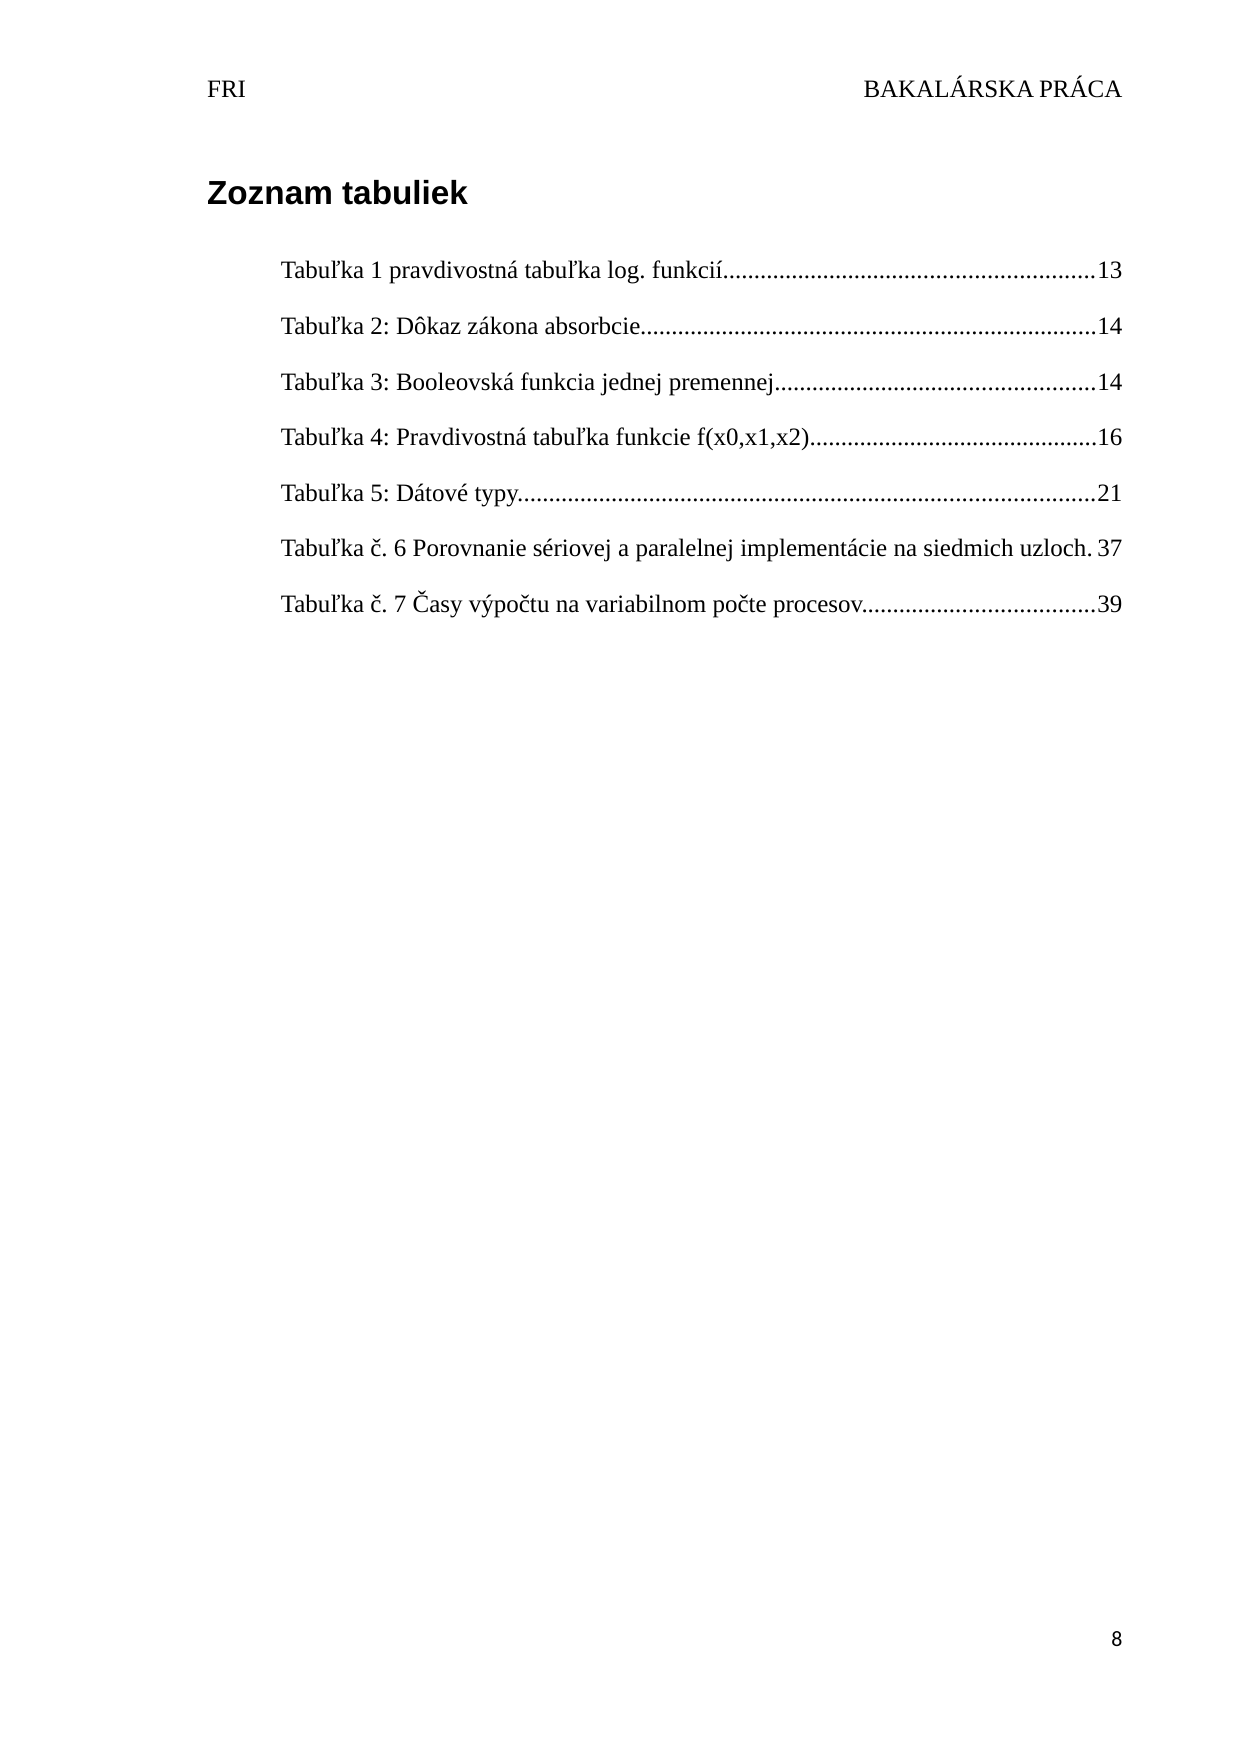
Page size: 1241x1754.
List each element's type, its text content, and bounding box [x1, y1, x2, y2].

text Tabuľka 5: Dátové typy. 21 [207, 478, 1122, 507]
text Tabuľka č. 7 Časy výpočtu na variabilnom počte procesov. 39 [207, 589, 1122, 618]
subtitle Zoznam tabuliek [207, 173, 1122, 211]
text Tabuľka 3: Booleovská funkcia jednej premennej 14 [207, 367, 1122, 395]
text Tabuľka č. 6 Porovnanie sériovej a paralelnej implementácie na siedmich uzloch 37 [207, 533, 1122, 562]
text Tabuľka 1 pravdivostná tabuľka log. funkcií 13 [207, 255, 1122, 284]
text Tabuľka 2: Dôkaz zákona absorbcie 14 [207, 311, 1122, 340]
text Tabuľka 4: Pravdivostná tabuľka funkcie f(x0,x1,x2) 16 [207, 422, 1122, 451]
